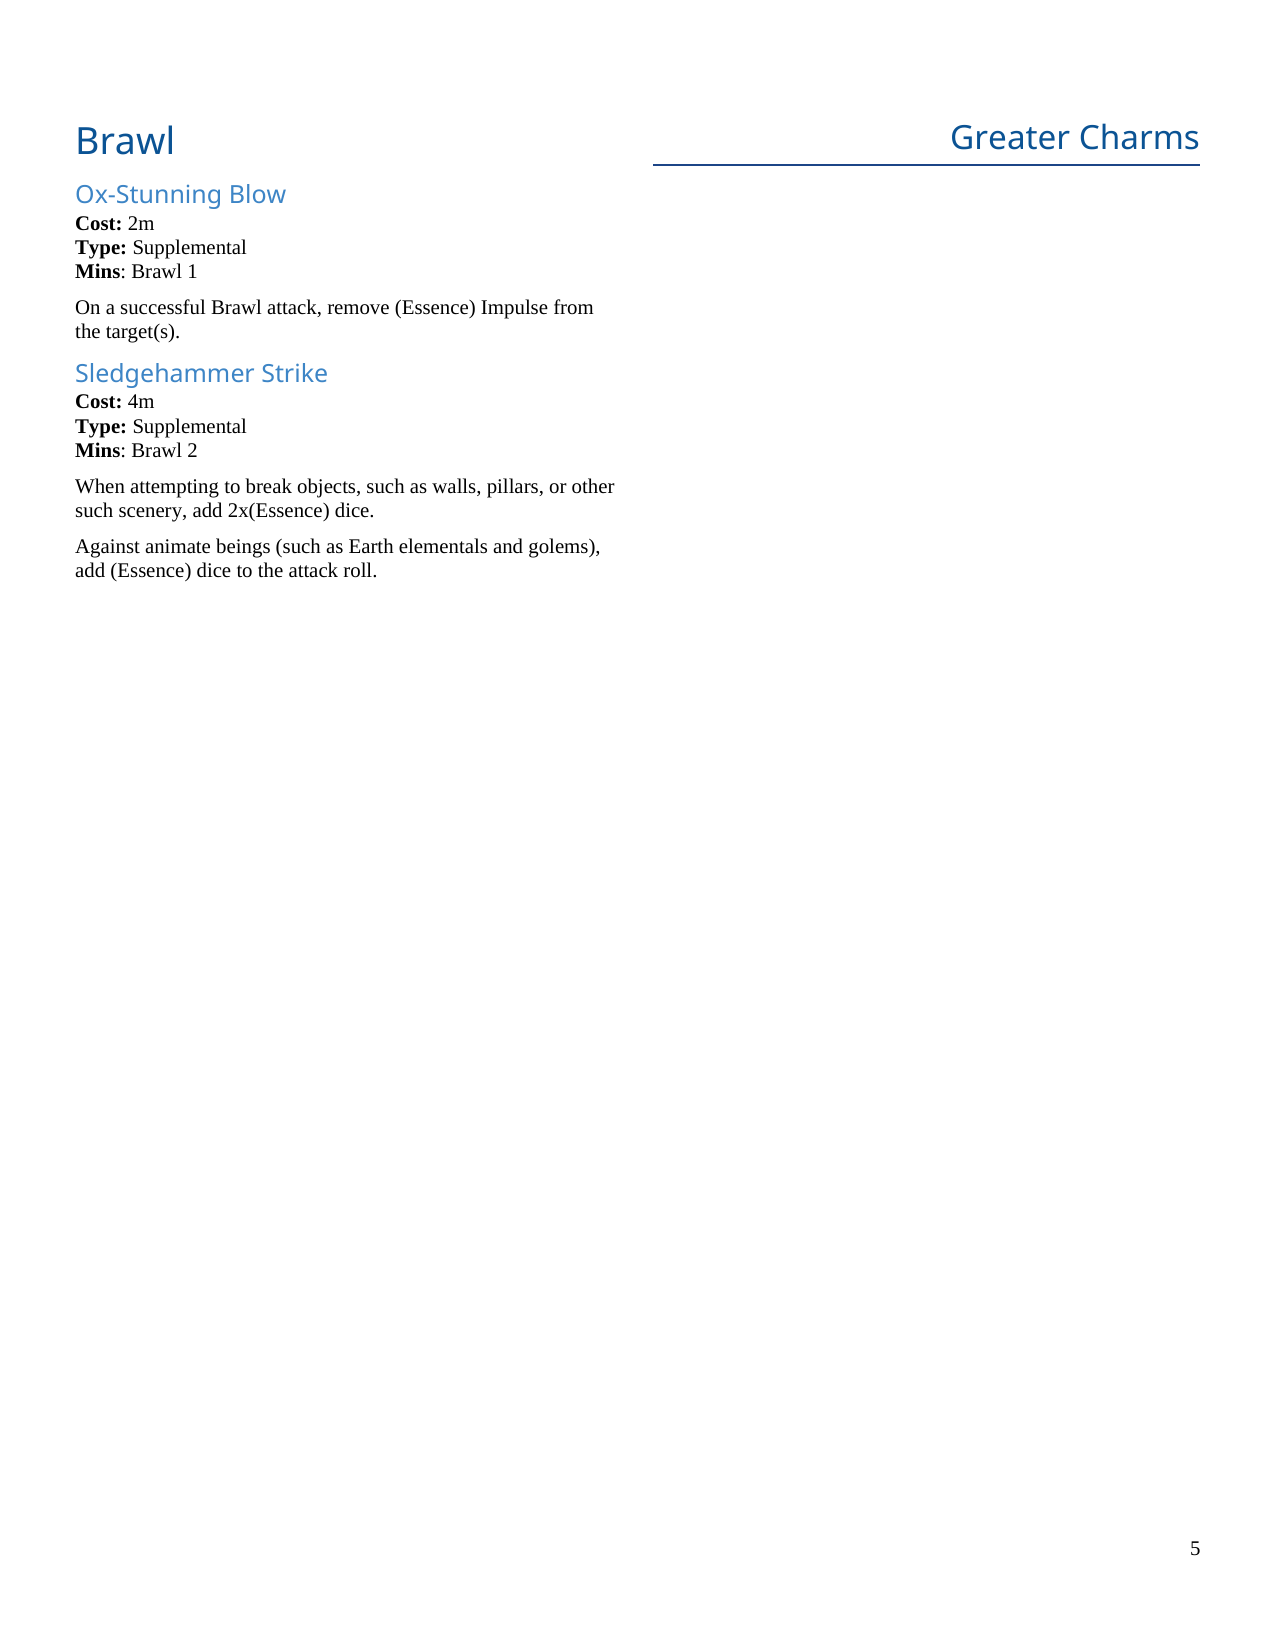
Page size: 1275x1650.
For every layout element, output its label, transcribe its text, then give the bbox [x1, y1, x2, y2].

text When attempting to break objects, such as walls, pillars, or other such scenery, add 2x(Essence) dice. [75, 474, 622, 522]
text Against animate beings (such as Earth elementals and golems), add (Essence) dice to the attack roll. [75, 534, 622, 582]
text On a successful Brawl attack, remove (Essence) Impulse from the target(s). [75, 295, 622, 343]
subtitle Greater Charms [652, 114, 1200, 166]
subtitle Ox-Stunning Blow [75, 177, 622, 211]
subtitle Sledgehammer Strike [75, 355, 622, 389]
subtitle Brawl [75, 114, 622, 165]
text Cost: 2m Type: Supplemental Mins: Brawl 1 [75, 211, 622, 283]
text Cost: 4m Type: Supplemental Mins: Brawl 2 [75, 389, 622, 462]
